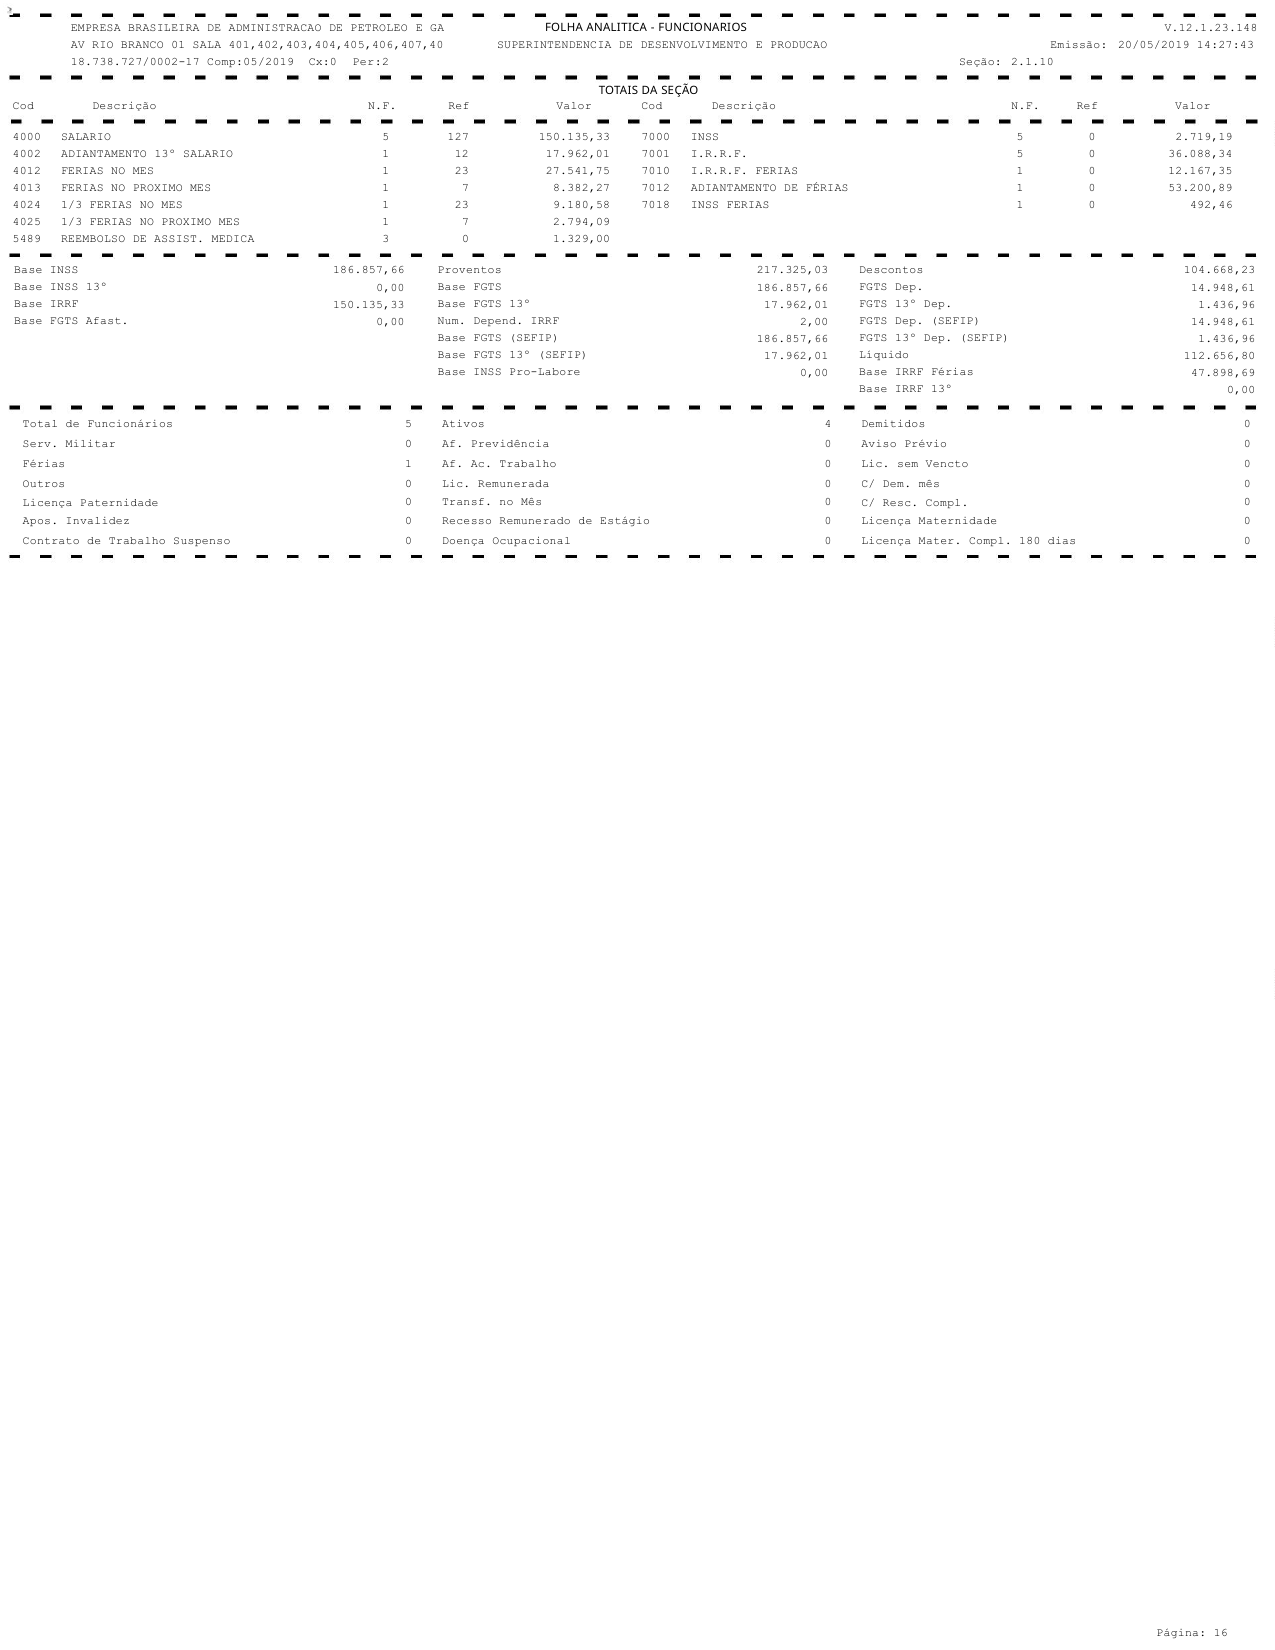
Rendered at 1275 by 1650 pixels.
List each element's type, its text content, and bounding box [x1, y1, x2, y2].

text 4 [12, 198, 19, 211]
text 1/3 FERIAS NO MES [61, 198, 234, 211]
text ADIANTAMENTO DE FÉRIAS [691, 181, 872, 194]
text 1 [1016, 163, 1041, 177]
text N.F. [368, 98, 414, 112]
text 1 [382, 181, 406, 194]
text FGTS Dep. (SEFIP) [859, 314, 1033, 327]
text 17.962,01 [764, 349, 846, 362]
text Apos. Invalidez [22, 514, 256, 527]
text 0 [1244, 417, 1268, 431]
text Base INSS [14, 262, 96, 276]
picture [0, 0, 1275, 1650]
text 7001 [641, 146, 687, 160]
text 150.135,33 [333, 297, 422, 311]
text Outros [22, 477, 83, 490]
text 1 [382, 215, 406, 228]
text Base FGTS 13º (SEFIP) [437, 348, 611, 361]
text Valor [1175, 98, 1228, 112]
text 013 [19, 181, 58, 194]
text 2,00 [800, 314, 846, 328]
text 1 [1016, 198, 1041, 211]
text 186.857,66 [757, 280, 846, 294]
text 47.898,69 [1191, 366, 1273, 379]
text 1 [1016, 181, 1041, 194]
text Doença Ocupacional [442, 533, 675, 547]
text V.12.1.23.148 [1164, 20, 1275, 34]
text 0 [1244, 513, 1268, 527]
text AV RIO BRANCO 01 SALA 401,402,403,404,405,406,407,40 [71, 37, 469, 51]
text 112.656,80 [1184, 348, 1273, 362]
text Contrato de Trabalho Suspenso [22, 533, 256, 547]
text 5 [405, 417, 429, 431]
text 1.436,96 [1198, 297, 1273, 311]
text 14.948,61 [1191, 314, 1273, 328]
text 7010 [641, 163, 687, 177]
text Emissão: [1050, 37, 1118, 51]
text SUPERINTENDENCIA DE DESENVOLVIMENTO E PRODUCAO [497, 37, 852, 51]
text ADIANTAMENTO 13º SALARIO [61, 146, 258, 160]
text INSS [691, 129, 736, 143]
text 025 [19, 215, 58, 228]
text N.F. [1011, 98, 1057, 112]
text Descontos [859, 262, 941, 276]
text 0 [405, 533, 429, 547]
text 0 [1088, 198, 1113, 211]
text Descrição [711, 98, 793, 112]
text 1/3 FERIAS NO PROXIMO MES [61, 215, 280, 228]
text Ref [448, 98, 487, 112]
text 489 [19, 232, 58, 245]
text 5 [382, 129, 406, 143]
text 1.329,00 [553, 232, 627, 245]
text REEMBOLSO DE ASSIST. MEDICA [61, 232, 280, 246]
text 23 [454, 163, 486, 177]
text 3 [382, 232, 406, 245]
text C/ Resc. Compl. [861, 495, 1018, 509]
text 012 [19, 163, 58, 177]
text 12 [454, 146, 486, 160]
text 5 [12, 232, 19, 245]
text 0 [824, 457, 849, 470]
text 1 [382, 163, 406, 177]
text Proventos [437, 262, 519, 276]
text TOTAIS DA SEÇÃO [598, 84, 723, 97]
text FGTS Dep. [859, 279, 941, 293]
text 7 [462, 181, 486, 194]
text Lic. Remunerada [442, 477, 574, 490]
text 1 [71, 54, 78, 68]
text Cod [641, 98, 680, 112]
text 7012 [641, 181, 687, 194]
text 0 [1244, 533, 1268, 547]
text 104.668,23 [1184, 263, 1273, 277]
text 1 [382, 198, 406, 211]
text FGTS 13º Dep. [859, 297, 1033, 310]
text Transf. no Mês [442, 495, 574, 508]
text Demitidos [861, 417, 943, 431]
text Num. Depend. IRRF [437, 314, 578, 327]
text 0,00 [800, 366, 846, 379]
text Licença Maternidade [861, 514, 1018, 527]
text Licença Paternidade [22, 495, 256, 509]
text 0 [405, 495, 429, 508]
text Base FGTS [437, 279, 519, 293]
text 7000 [641, 129, 687, 143]
text 0 [824, 437, 849, 450]
text 7 [462, 215, 486, 228]
text 4 [12, 163, 19, 177]
text 0 [1088, 181, 1113, 194]
text FERIAS NO PROXIMO MES [61, 181, 234, 194]
text FGTS 13º Dep. (SEFIP) [859, 331, 1033, 344]
text FOLHA ANALITICA - FUNCIONARIOS [545, 20, 785, 34]
text Base IRRF [14, 296, 124, 310]
text Ativos [442, 417, 502, 431]
text 7018 [641, 198, 687, 211]
text Seção: 2.1.10 [959, 54, 1130, 68]
text Base IRRF Férias [859, 365, 991, 378]
text 0 [1244, 495, 1268, 508]
text Férias [22, 457, 83, 470]
text Base IRRF 13º [859, 382, 991, 396]
text 12.167,35 [1168, 163, 1250, 177]
text 4 [12, 146, 19, 160]
text 0 [1088, 163, 1113, 177]
text INSS FERIAS [691, 198, 872, 211]
text 024 [19, 198, 58, 211]
text 1 [405, 457, 429, 470]
text 0 [824, 533, 849, 547]
text 186.857,66 [757, 332, 846, 345]
text Página: 16 [1156, 1626, 1244, 1639]
text 0 [405, 513, 429, 527]
text 0 [1244, 437, 1268, 450]
text EMPRESA BRASILEIRA DE ADMINISTRACAO DE PETROLEO E GA [71, 20, 469, 34]
text 0 [1244, 457, 1268, 470]
text Licença Mater. Compl. 180 dias [861, 534, 1102, 547]
text Base FGTS Afast. [14, 314, 146, 327]
text 2.719,19 [1175, 129, 1250, 143]
text 4 [12, 129, 19, 143]
text 5 [1016, 129, 1041, 143]
text 4 [12, 181, 19, 194]
text 27.541,75 [546, 163, 627, 177]
text Base FGTS 13º [437, 297, 548, 310]
text 0,00 [376, 314, 422, 328]
text Ref [1076, 98, 1115, 112]
text 9.180,58 [553, 198, 627, 211]
text 0 [1244, 477, 1268, 490]
text 53.200,89 [1168, 181, 1250, 194]
text 20/05/2019 14:27:43 [1118, 37, 1275, 51]
text 0 [405, 437, 429, 450]
text 1 [382, 146, 406, 160]
text 0 [824, 513, 849, 527]
text FERIAS NO MES [61, 163, 258, 177]
text Líquido [859, 348, 1033, 361]
text I.R.R.F. [691, 146, 765, 160]
text 492,46 [1190, 198, 1250, 211]
text Cod [12, 98, 51, 112]
text 0,00 [1227, 383, 1273, 396]
text 127 [447, 129, 486, 143]
text 002 [19, 146, 58, 160]
text Base INSS 13º [14, 279, 124, 293]
text 0 [405, 477, 429, 490]
text 0 [1088, 146, 1113, 160]
text 17.962,01 [764, 297, 846, 311]
text 14.948,61 [1191, 280, 1273, 294]
text 0 [1088, 129, 1113, 143]
text Recesso Remunerado de Estágio [442, 514, 675, 527]
text Base FGTS (SEFIP) [437, 331, 578, 344]
text 186.857,66 [333, 263, 422, 277]
text 8.382,27 [553, 181, 627, 194]
text 1.436,96 [1198, 331, 1273, 345]
text Serv. Militar [22, 437, 196, 450]
text Af. Previdência [442, 437, 574, 450]
text Valor [556, 98, 609, 112]
text 23 [454, 198, 486, 211]
text Lic. sem Vencto [861, 457, 986, 470]
text 17.962,01 [546, 146, 627, 160]
text 0 [462, 232, 486, 246]
text 4 [12, 215, 19, 228]
text 000 [19, 129, 58, 143]
text 0,00 [376, 280, 422, 294]
text 8.738.727/0002-17 Comp:05/2019 Cx:0 Per:2 [78, 54, 414, 68]
text Af. Ac. Trabalho [442, 457, 574, 470]
text Total de Funcionários [22, 417, 196, 431]
text 36.088,34 [1168, 146, 1250, 160]
text SALARIO [61, 129, 128, 143]
text C/ Dem. mês [861, 477, 986, 490]
text 2.794,09 [553, 215, 627, 228]
text 5 [1016, 146, 1041, 160]
text Descrição [92, 98, 174, 112]
text 0 [824, 477, 849, 490]
text 217.325,03 [757, 263, 846, 277]
text Aviso Prévio [861, 437, 964, 450]
text I.R.R.F. FERIAS [691, 163, 872, 177]
text 0 [824, 495, 849, 508]
text 4 [824, 417, 849, 431]
text 150.135,33 [538, 129, 627, 143]
text Base INSS Pro-Labore [437, 365, 611, 378]
